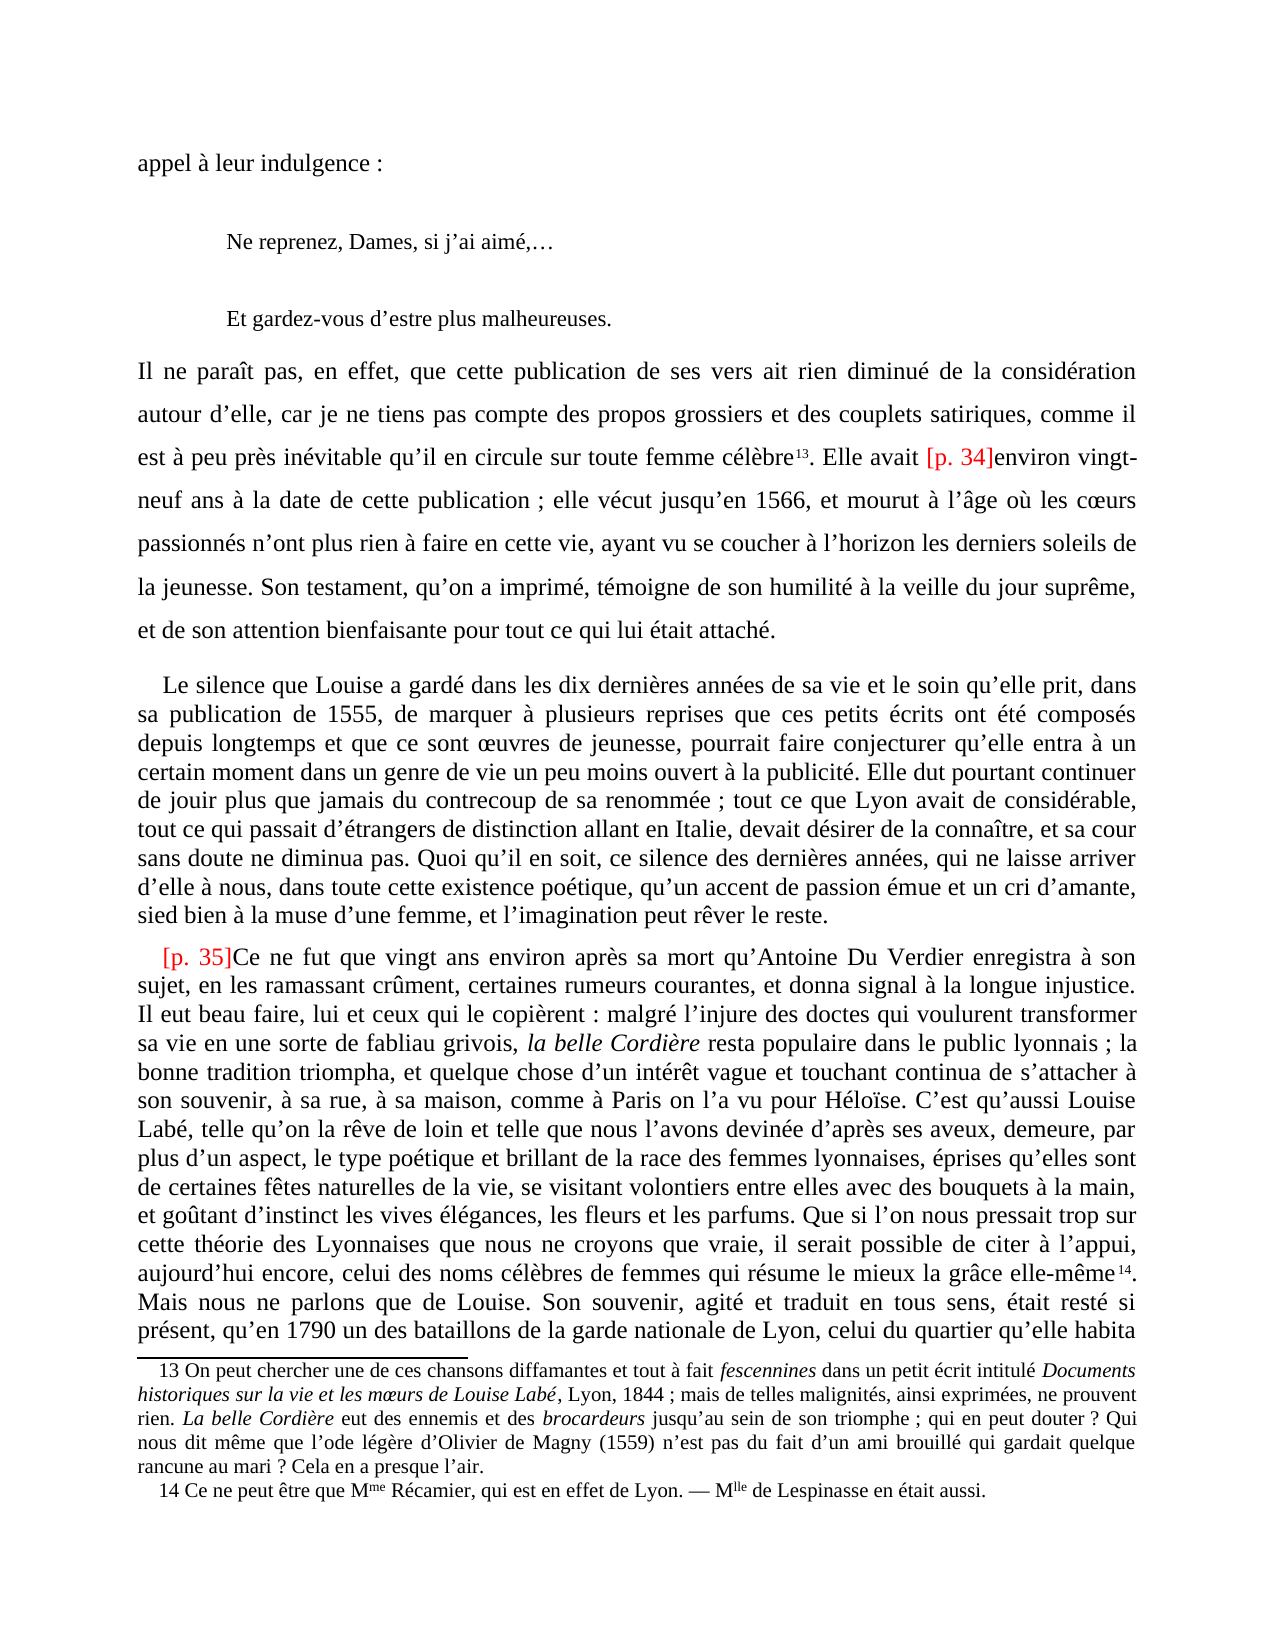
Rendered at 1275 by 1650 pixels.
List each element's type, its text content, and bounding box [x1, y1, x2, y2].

text [p. 35]Ce ne fut que vingt ans environ après sa mort qu’Antoine Du Verdier enregistra à son sujet, en les ramassant crûment, certaines rumeurs courantes, et donna signal à la longue injustice. Il eut beau faire, lui et ceux qui le copièrent : malgré l’injure des doctes qui voulurent transformer sa vie en une sorte de fabliau grivois, la belle Cordière resta populaire dans le public lyonnais ; la bonne tradition triompha, et quelque chose d’un intérêt vague et touchant continua de s’attacher à son souvenir, à sa rue, à sa maison, comme à Paris on l’a vu pour Héloïse. C’est qu’aussi Louise Labé, telle qu’on la rêve de loin et telle que nous l’avons devinée d’après ses aveux, demeure, par plus d’un aspect, le type poétique et brillant de la race des femmes lyonnaises, éprises qu’elles sont de certaines fêtes naturelles de la vie, se visitant volontiers entre elles avec des bouquets à la main, et goûtant d’instinct les vives élégances, les fleurs et les parfums. Que si l’on nous pressait trop sur cette théorie des Lyonnaises que nous ne croyons que vraie, il serait possible de citer à l’appui, aujourd’hui encore, celui des noms célèbres de femmes qui résume le mieux la grâce elle-même. Mais nous ne parlons que de Louise. Son souvenir, agité et traduit en tous sens, était resté si présent, qu’en 1790 un des bataillons de la garde nationale de Lyon, celui du quartier qu’elle habita [137, 942, 1137, 1344]
text Et gardez-vous d’estre plus malheureuses. [226, 304, 1137, 331]
text Ce ne peut être que Mme Récamier, qui est en effet de Lyon. — Mlle de Lespinasse en était aussi. [137, 1478, 1137, 1502]
text On peut chercher une de ces chansons diffamantes et tout à fait fescennines dans un petit écrit intitulé Documents historiques sur la vie et les mœurs de Louise Labé, Lyon, 1844 ; mais de telles malignités, ainsi exprimées, ne prouvent rien. La belle Cordière eut des ennemis et des brocardeurs jusqu’au sein de son triomphe ; qui en peut douter ? Qui nous dit même que l’ode légère d’Olivier de Magny (1559) n’est pas du fait d’un ami brouillé qui gardait quelque rancune au mari ? Cela en a presque l’air. [137, 1358, 1137, 1478]
text appel à leur indulgence : [137, 148, 1137, 176]
text Il ne paraît pas, en effet, que cette publication de ses vers ait rien diminué de la considération autour d’elle, car je ne tiens pas compte des propos grossiers et des couplets satiriques, comme il est à peu près inévitable qu’il en circule sur toute femme célèbre. Elle avait [p. 34]environ vingt-neuf ans à la date de cette publication ; elle vécut jusqu’en 1566, et mourut à l’âge où les cœurs passionnés n’ont plus rien à faire en cette vie, ayant vu se coucher à l’horizon les derniers soleils de la jeunesse. Son testament, qu’on a imprimé, témoigne de son humilité à la veille du jour suprême, et de son attention bienfaisante pour tout ce qui lui était attaché. [137, 356, 1137, 643]
text Ne reprenez, Dames, si j’ai aimé,… [226, 228, 1137, 254]
text Le silence que Louise a gardé dans les dix dernières années de sa vie et le soin qu’elle prit, dans sa publication de 1555, de marquer à plusieurs reprises que ces petits écrits ont été composés depuis longtemps et que ce sont œuvres de jeunesse, pourrait faire conjecturer qu’elle entra à un certain moment dans un genre de vie un peu moins ouvert à la publicité. Elle dut pourtant continuer de jouir plus que jamais du contrecoup de sa renommée ; tout ce que Lyon avait de considérable, tout ce qui passait d’étrangers de distinction allant en Italie, devait désirer de la connaître, et sa cour sans doute ne diminua pas. Quoi qu’il en soit, ce silence des dernières années, qui ne laisse arriver d’elle à nous, dans toute cette existence poétique, qu’un accent de passion émue et un cri d’amante, sied bien à la muse d’une femme, et l’imagination peut rêver le reste. [137, 670, 1137, 929]
